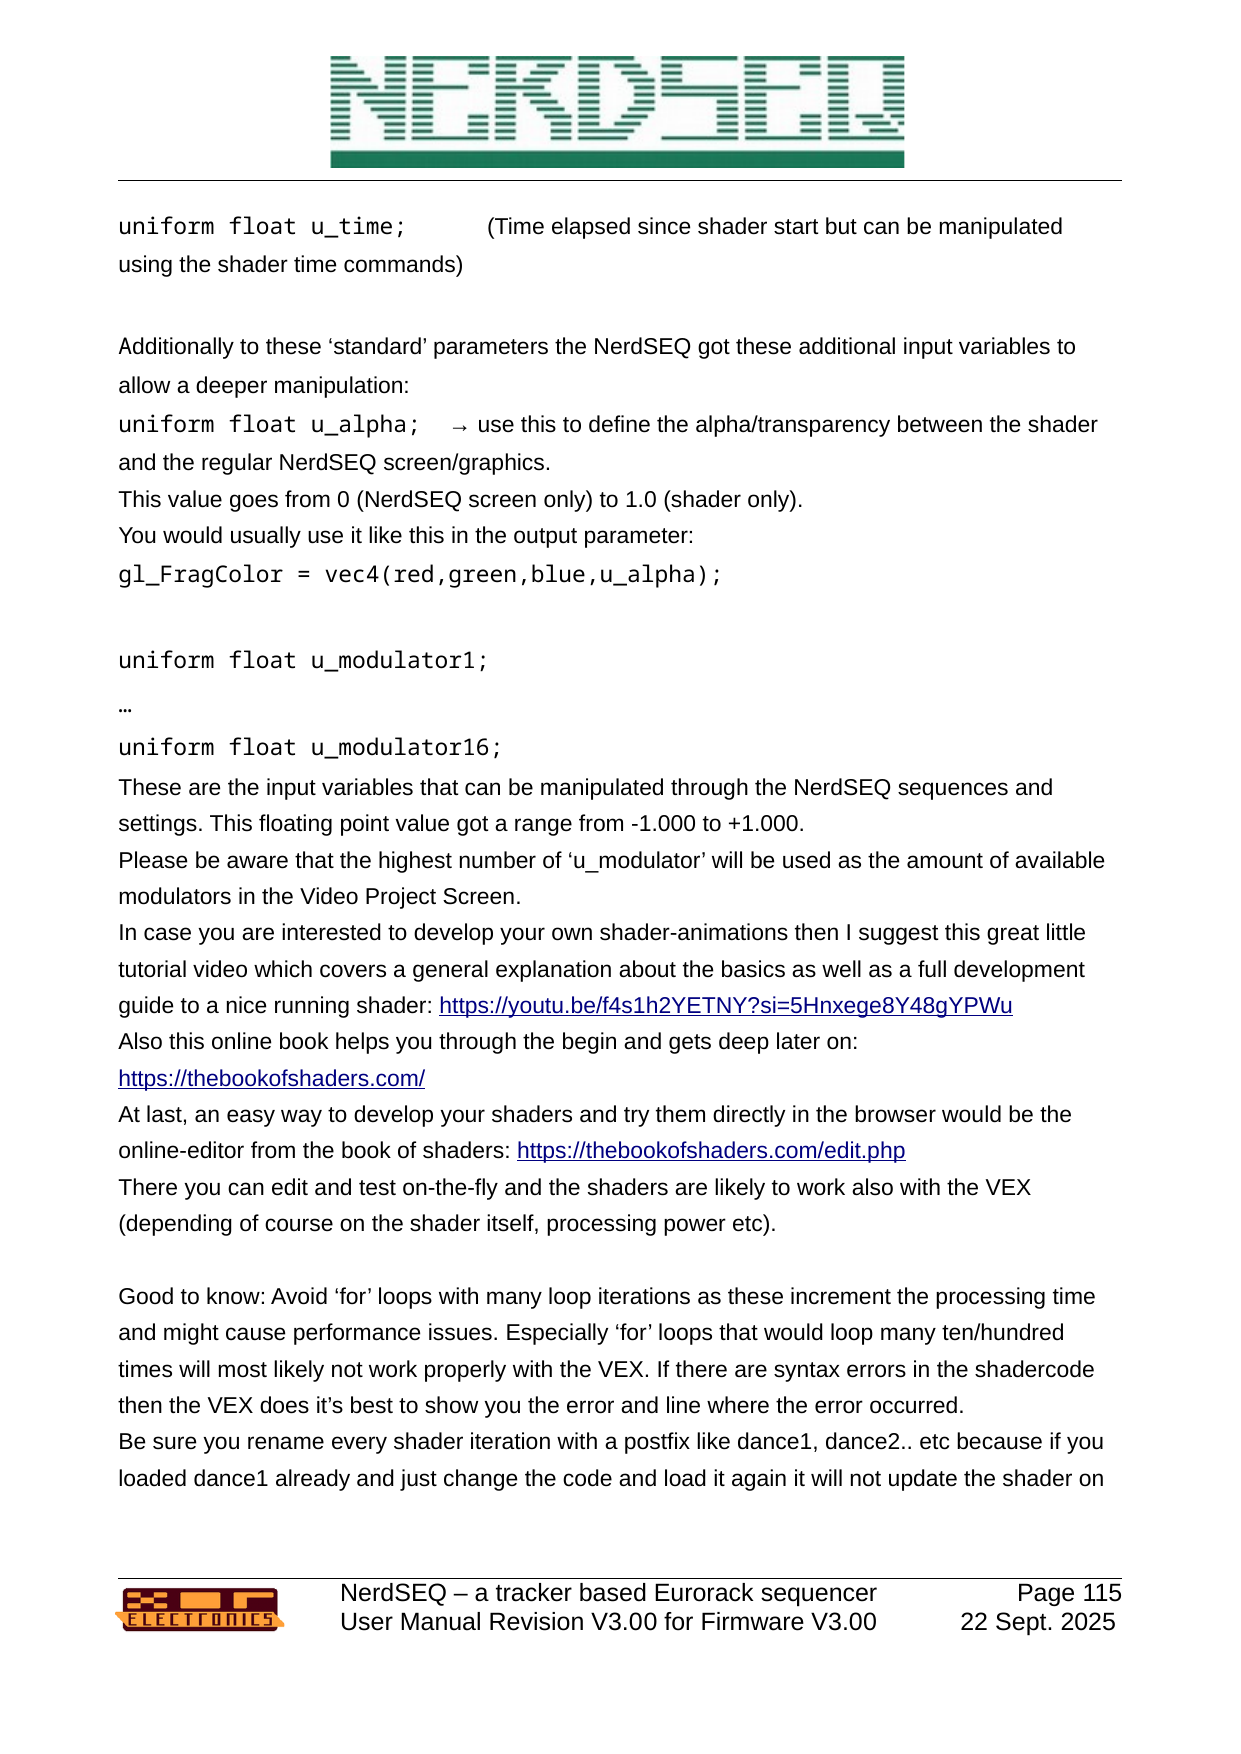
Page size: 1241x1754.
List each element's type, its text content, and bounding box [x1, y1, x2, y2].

text gl_FragColor = vec4(red,green,blue,u_alpha); [118, 558, 1122, 589]
text uniform float u_modulator1; [118, 644, 1122, 676]
text This value goes from 0 (NerdSEQ screen only) to 1.0 (shader only). [118, 486, 1122, 512]
text Good to know: Avoid ‘for’ loops with many loop iterations as these increment the processing time and might cause performance issues. Especially ‘for’ loops that would loop many ten/hundred times will most likely not work properly with the VEX. If there are syntax errors in the shadercode then the VEX does it’s best to show you the error and line where the error occurred. [118, 1283, 1122, 1418]
text These are the input variables that can be manipulated through the NerdSEQ sequences and settings. This floating point value got a range from -1.000 to +1.000. [118, 774, 1122, 837]
text Also this online book helps you through the begin and gets deep later on: https://thebookofshaders.com/ [118, 1028, 1122, 1091]
picture [330, 56, 905, 168]
text uniform float u_modulator16; [118, 731, 1122, 762]
text … [118, 688, 1122, 719]
text At last, an easy way to develop your shaders and try them directly in the browser would be the online-editor from the book of shaders: https://thebookofshaders.com/edit.php [118, 1101, 1122, 1164]
text uniform float u_time; (Time elapsed since shader start but can be manipulated using the shader time commands) [118, 209, 1122, 277]
text In case you are interested to develop your own shader-animations then I suggest this great little tutorial video which covers a general explanation about the basics as well as a full development guide to a nice running shader: https://youtu.be/f4s1h2YETNY?si=5Hnxege8Y48gYPWu [118, 919, 1122, 1018]
text Additionally to these ‘standard’ parameters the NerdSEQ got these additional input variables to allow a deeper manipulation: [118, 330, 1122, 398]
picture [115, 1584, 285, 1634]
text uniform float u_alpha; → use this to define the alpha/transparency between the shader and the regular NerdSEQ screen/graphics. [118, 408, 1122, 476]
text Be sure you rename every shader iteration with a postfix like dance1, dance2.. etc because if you loaded dance1 already and just change the code and load it again it will not update the shader on [118, 1428, 1122, 1491]
text There you can edit and test on-the-fly and the shaders are likely to work also with the VEX (depending of course on the shader itself, processing power etc). [118, 1174, 1122, 1236]
text Please be aware that the highest number of ‘u_modulator’ will be used as the amount of available modulators in the Video Project Screen. [118, 847, 1122, 909]
text You would usually use it like this in the output parameter: [118, 522, 1122, 548]
